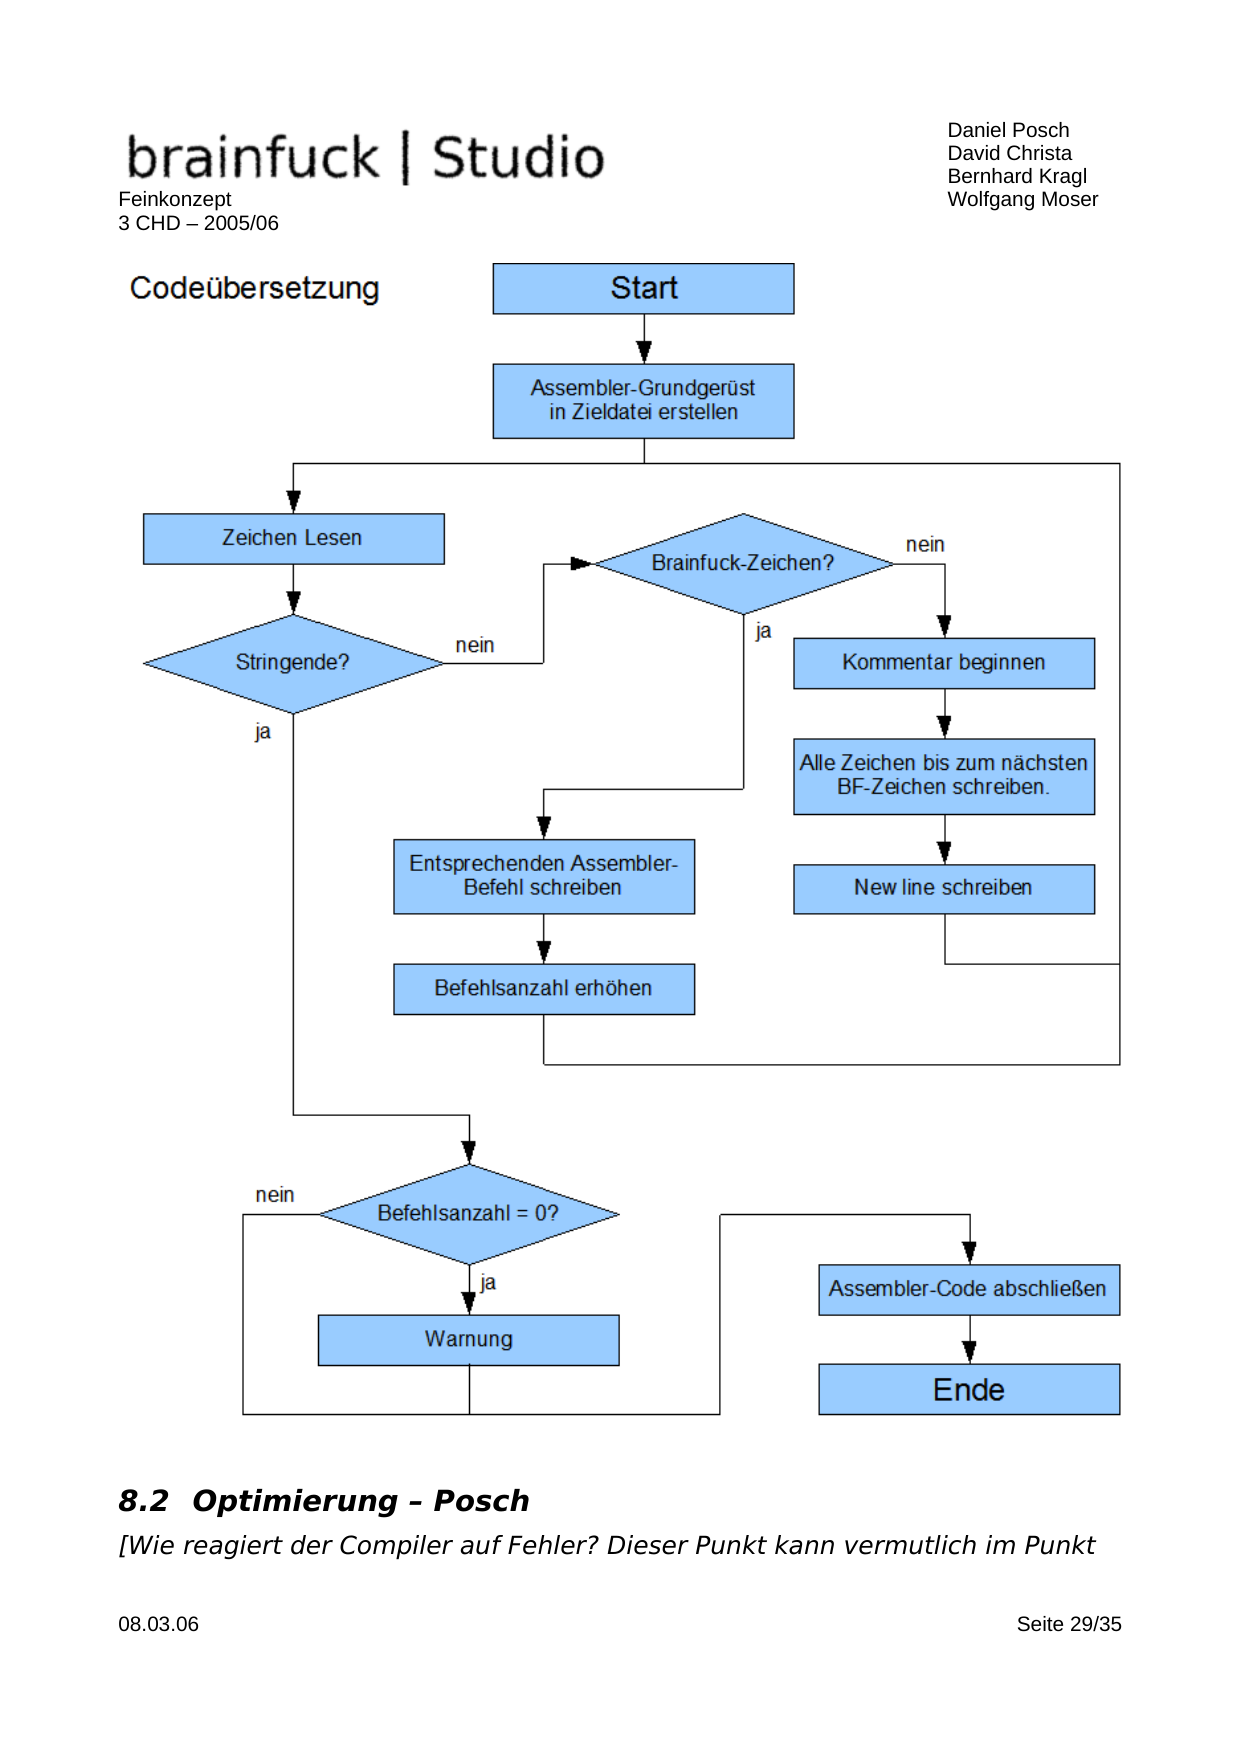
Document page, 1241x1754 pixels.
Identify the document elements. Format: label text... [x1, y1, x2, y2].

text [Wie reagiert der Compiler auf Fehler? Dieser Punkt kann vermutlich im Punkt [118, 1531, 1122, 1560]
picture [118, 263, 1122, 1418]
subtitle Optimierung – Posch [118, 1485, 1122, 1519]
picture [118, 118, 609, 187]
